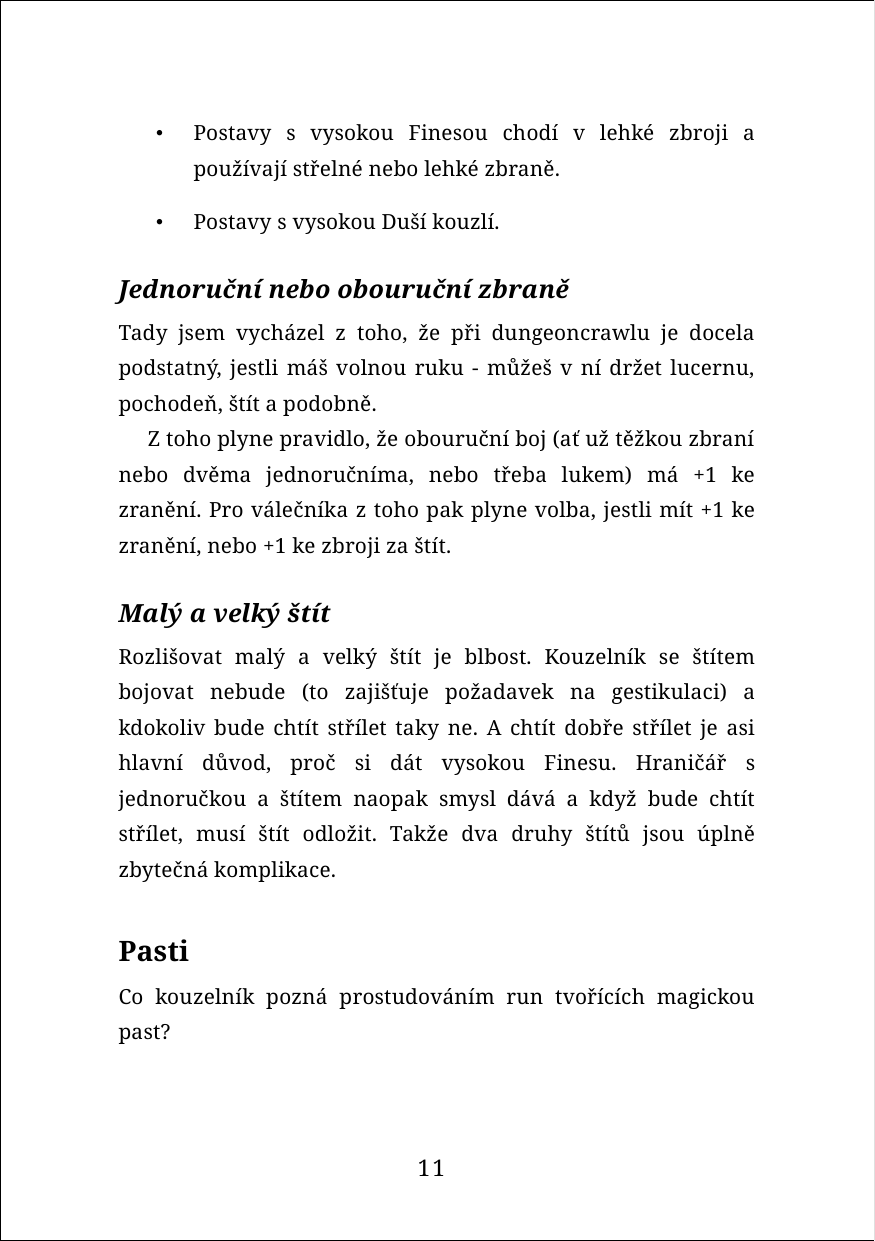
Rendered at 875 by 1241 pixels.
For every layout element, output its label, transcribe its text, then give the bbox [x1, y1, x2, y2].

text Co kouzelník pozná prostudováním run tvořících magickou past? [118, 982, 756, 1046]
subtitle Pasti [118, 932, 756, 970]
list Postavy s vysokou Finesou chodí v lehké zbroji a používají střelné nebo lehké zbraně. [156, 118, 756, 182]
subtitle Jednoruční nebo obouruční zbraně [118, 272, 756, 306]
text Tady jsem vycházel z toho, že při dungeoncrawlu je docela podstatný, jestli máš volnou ruku - můžeš v ní držet lucernu, pochodeň, štít a podobně. Z toho plyne pravidlo, že obouruční boj (ať už těžkou zbraní nebo dvěma jednoručníma, nebo třeba lukem) má +1 ke zranění. Pro válečníka z toho pak plyne volba, jestli mít +1 ke zranění, nebo +1 ke zbroji za štít. [118, 318, 756, 559]
list Postavy s vysokou Duší kouzlí. [156, 207, 756, 235]
subtitle Malý a velký štít [118, 596, 756, 630]
text Rozlišovat malý a velký štít je blbost. Kouzelník se štítem bojovat nebude (to zajišťuje požadavek na gestikulaci) a kdokoliv bude chtít střílet taky ne. A chtít dobře střílet je asi hlavní důvod, proč si dát vysokou Finesu. Hraničář s jednoručkou a štítem naopak smysl dává a když bude chtít střílet, musí štít odložit. Takže dva druhy štítů jsou úplně zbytečná komplikace. [118, 642, 756, 883]
